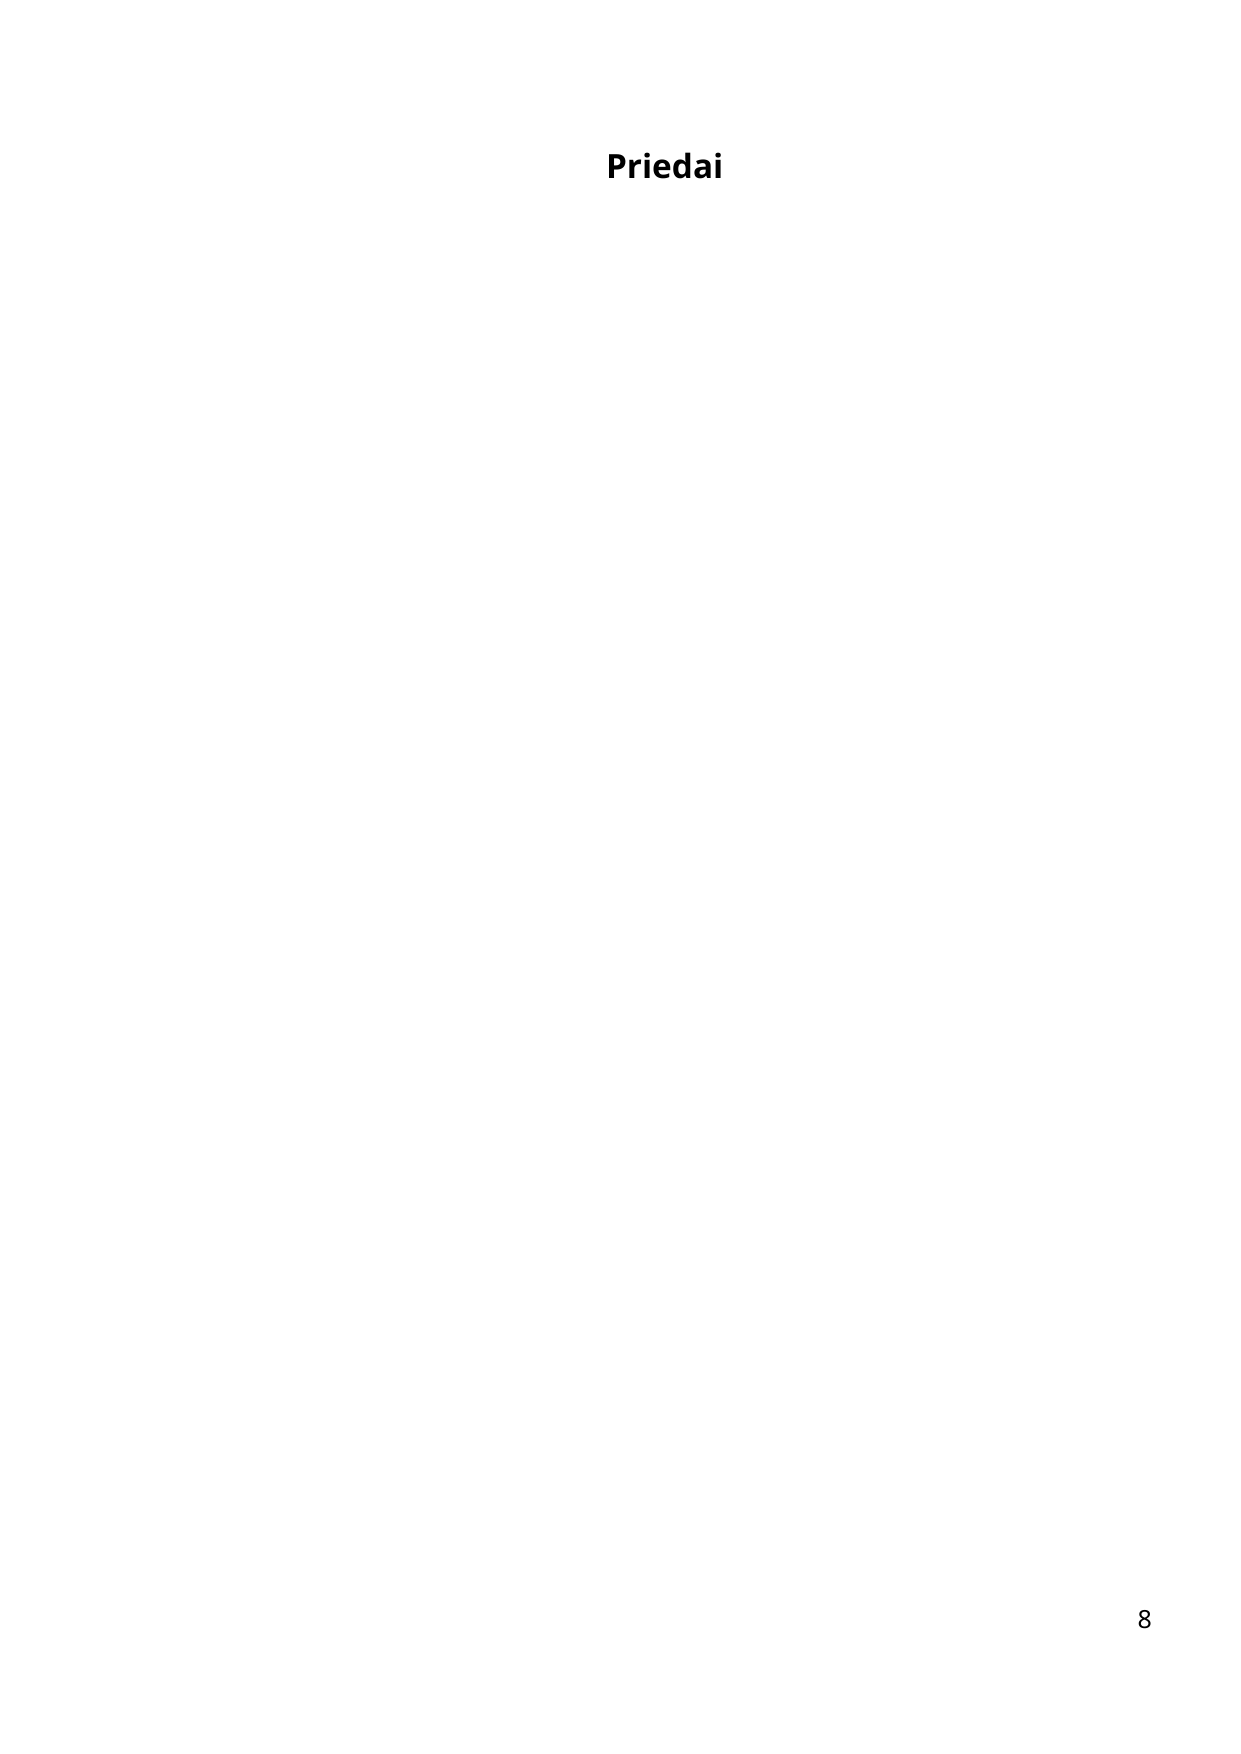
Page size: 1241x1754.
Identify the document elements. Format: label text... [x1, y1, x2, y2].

text Priedai [177, 143, 1152, 188]
